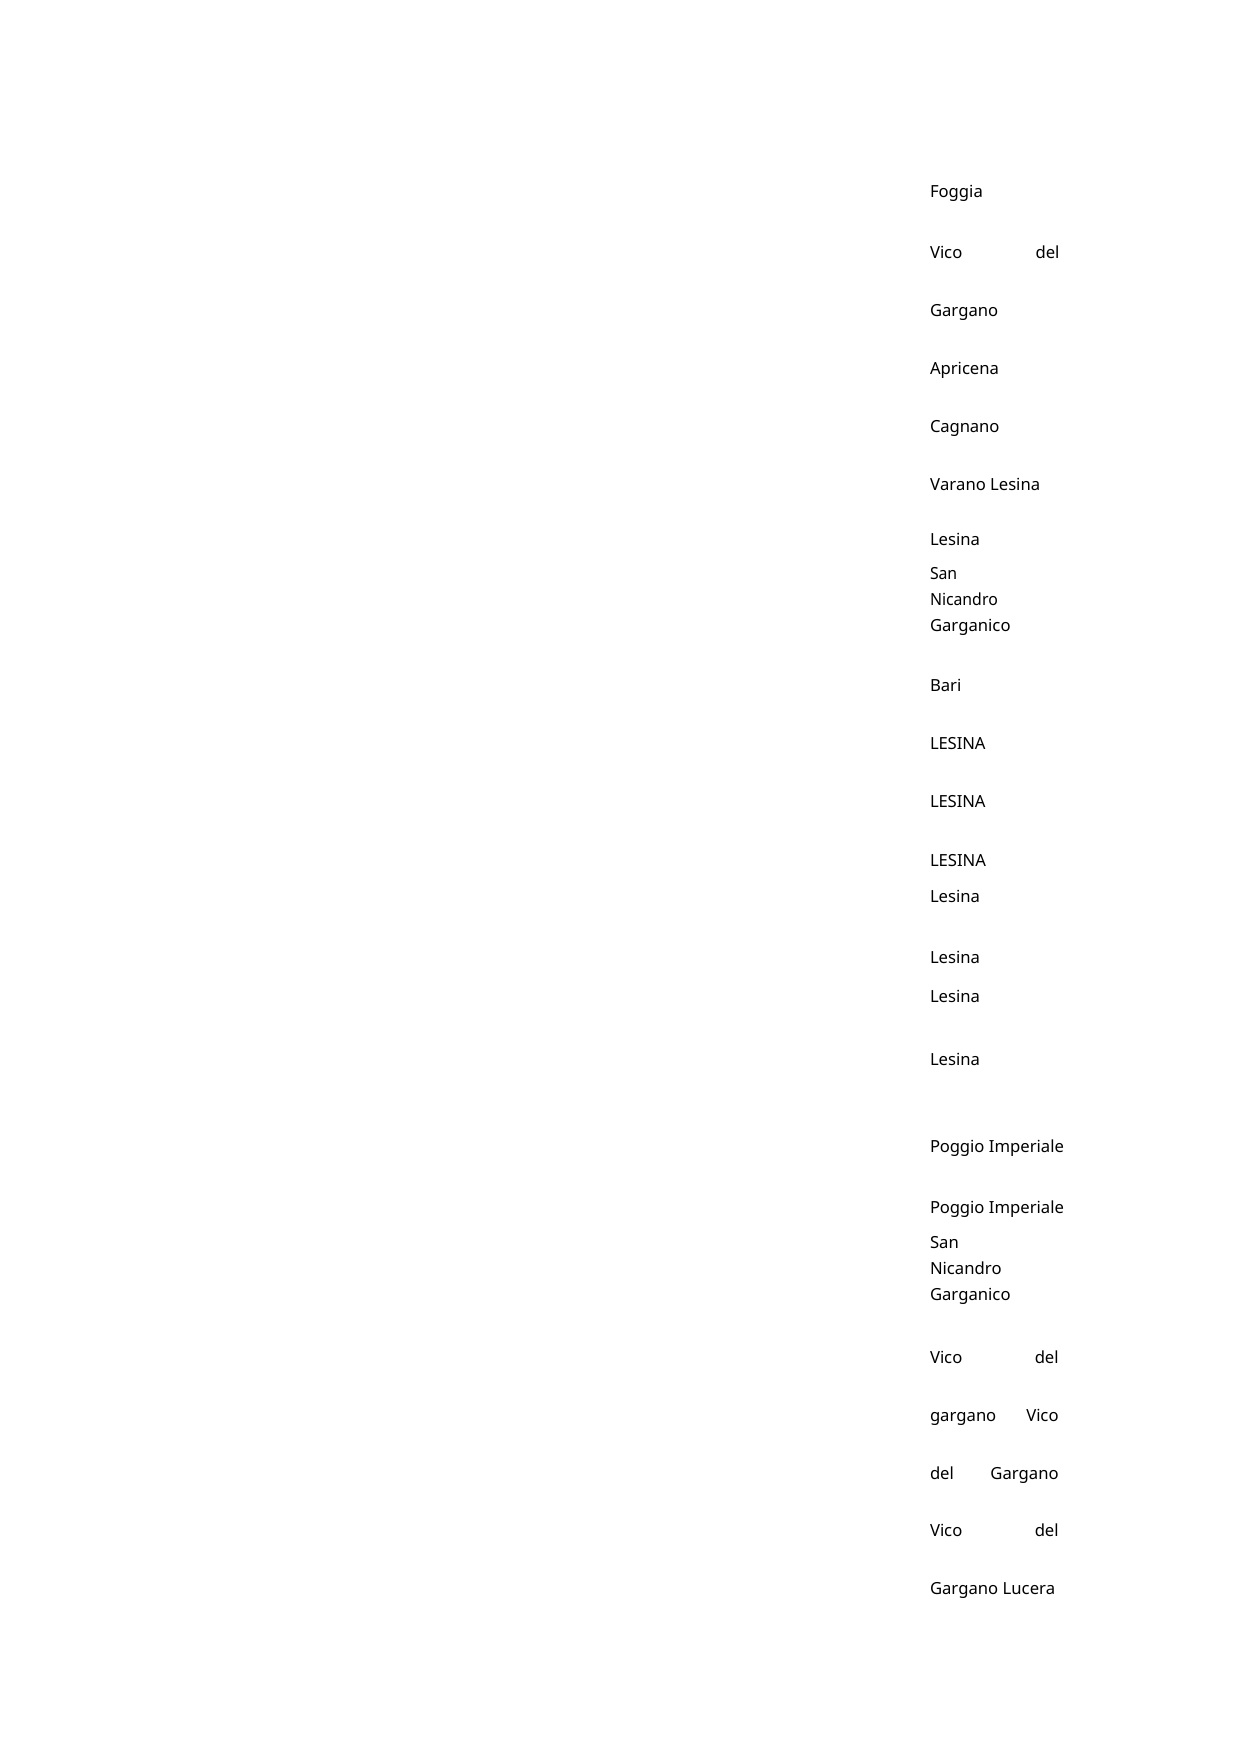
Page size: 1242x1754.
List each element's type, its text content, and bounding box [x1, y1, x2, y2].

text Poggio Imperiale [930, 1134, 1242, 1157]
text San Nicandro Garganico [930, 561, 1030, 636]
text Lesina Lesina [930, 946, 981, 1007]
text Bari LESINA LESINA [930, 674, 991, 812]
text San Nicandro Garganico [930, 1230, 1032, 1305]
text Vico del Gargano Apricena Cagnano Varano Lesina [930, 241, 1059, 495]
text Vico del gargano Vico del Gargano Vico del Gargano Lucera [930, 1346, 1058, 1599]
text Poggio Imperiale [930, 1195, 1242, 1218]
text LESINA [930, 848, 1242, 871]
text Lesina [930, 1047, 1242, 1070]
text Lesina [930, 885, 1242, 908]
text Foggia [930, 180, 1242, 203]
text Lesina [930, 530, 1242, 549]
